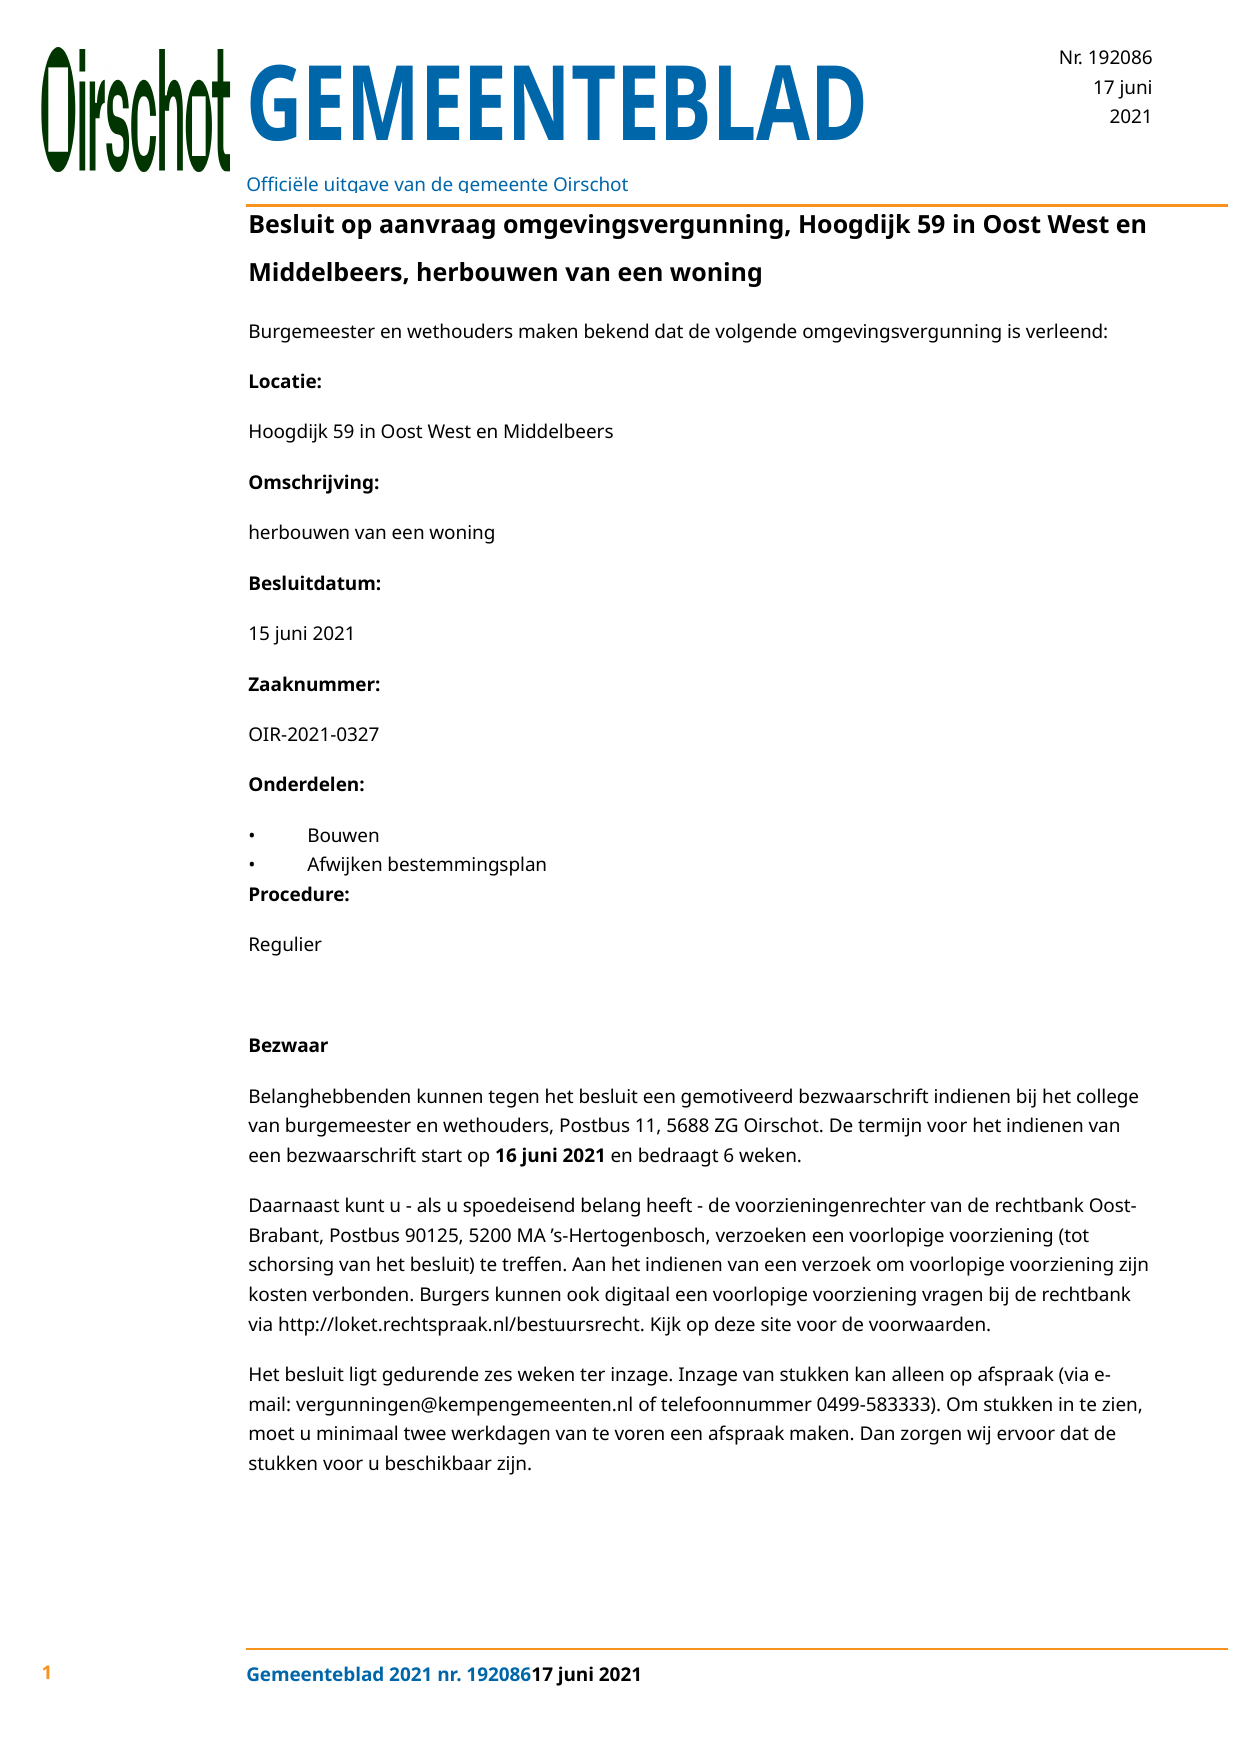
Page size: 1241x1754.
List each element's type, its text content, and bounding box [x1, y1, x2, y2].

text Belanghebbenden kunnen tegen het besluit een gemotiveerd bezwaarschrift indienen bij het college van burgemeester en wethouders, Postbus 11, 5688 ZG Oirschot. De termijn voor het indienen van een bezwaarschrift start op 16 juni 2021 en bedraagt 6 weken. [248, 1083, 1152, 1168]
text Bezwaar [248, 1032, 1152, 1058]
text OIR-2021-0327 [248, 721, 1152, 747]
text Onderdelen: [248, 772, 1152, 797]
list Afwijken bestemmingsplan [248, 852, 1152, 877]
text Procedure: [248, 881, 1152, 907]
text Daarnaast kunt u - als u spoedeisend belang heeft - de voorzieningenrechter van de rechtbank Oost-Brabant, Postbus 90125, 5200 MA ’s-Hertogenbosch, verzoeken een voorlopige voorziening (tot schorsing van het besluit) te treffen. Aan het indienen van een verzoek om voorlopige voorziening zijn kosten verbonden. Burgers kunnen ook digitaal een voorlopige voorziening vragen bij de rechtbank via http://loket.rechtspraak.nl/bestuursrecht. Kijk op deze site voor de voorwaarden. [248, 1192, 1152, 1337]
text Locatie: [248, 368, 1152, 394]
text 15 juni 2021 [248, 620, 1152, 646]
text Besluitdatum: [248, 570, 1152, 596]
text Omschrijving: [248, 469, 1152, 495]
text Burgemeester en wethouders maken bekend dat de volgende omgevingsvergunning is verleend: [248, 318, 1152, 344]
text Het besluit ligt gedurende zes weken ter inzage. Inzage van stukken kan alleen op afspraak (via e-mail: vergunningen@kempengemeenten.nl of telefoonnummer 0499-583333). Om stukken in te zien, moet u minimaal twee werkdagen van te voren een afspraak maken. Dan zorgen wij ervoor dat de stukken voor u beschikbaar zijn. [248, 1361, 1152, 1476]
text Hoogdijk 59 in Oost West en Middelbeers [248, 419, 1152, 444]
text Zaaknummer: [248, 671, 1152, 697]
text Regulier [248, 932, 1152, 957]
picture [41, 47, 231, 172]
text herbouwen van een woning [248, 519, 1152, 545]
list Bouwen [248, 822, 1152, 848]
text Besluit op aanvraag omgevingsvergunning, Hoogdijk 59 in Oost West en Middelbeers, herbouwen van een woning [248, 207, 1152, 288]
